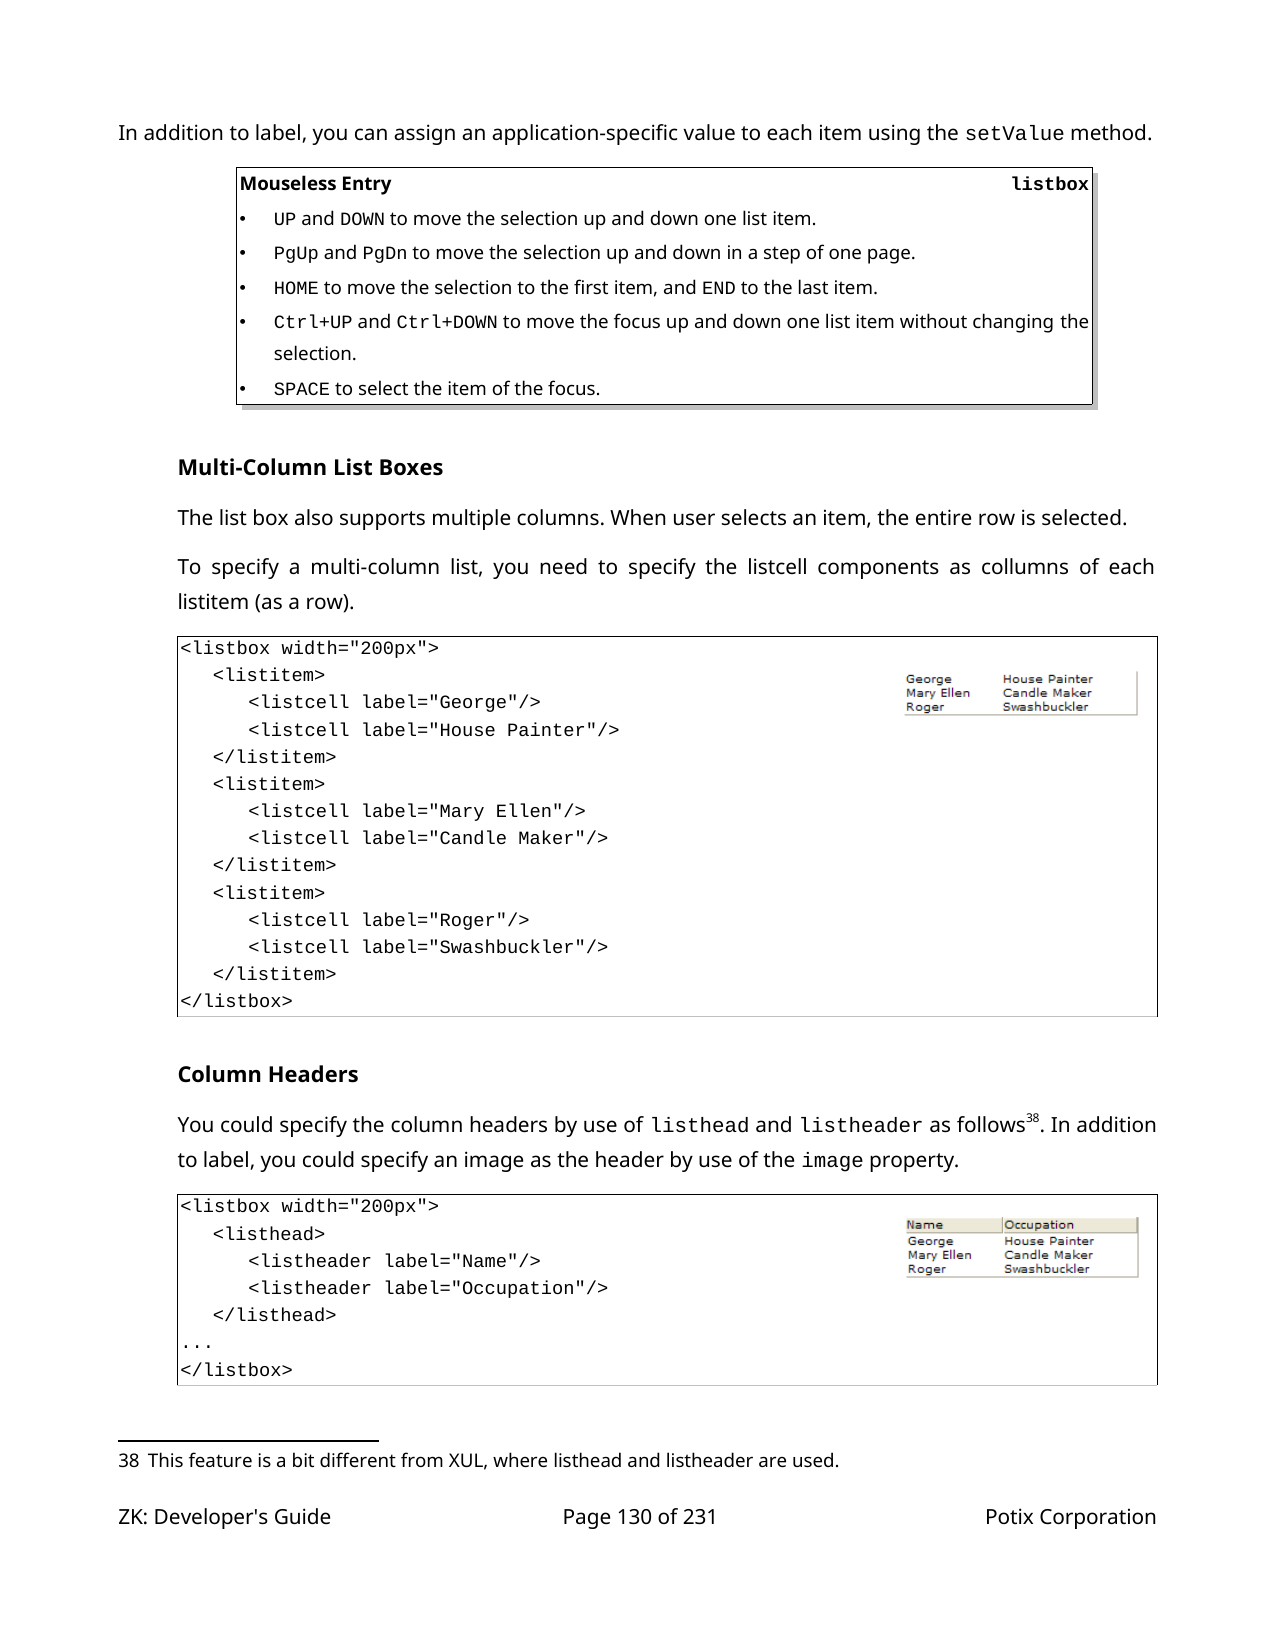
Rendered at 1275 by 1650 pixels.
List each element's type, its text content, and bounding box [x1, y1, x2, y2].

text In addition to label, you can assign an application-specific value to each item using the setValue method. [118, 118, 1157, 147]
list HOME to move the selection to the first item, and END to the last item. [237, 271, 1092, 300]
picture [899, 668, 1139, 719]
text <listitem> [178, 663, 1157, 687]
text </listbox> [178, 1357, 1157, 1385]
text Mouseless Entry listbox [237, 168, 1092, 196]
list UP and DOWN to move the selection up and down one list item. [237, 202, 1092, 231]
text The list box also supports multiple columns. When user selects an item, the entire row is selected. [177, 503, 1157, 531]
text <listcell label="Roger"/> [178, 908, 1157, 932]
text <listitem> [178, 772, 1157, 796]
text <listcell label="Swashbuckler"/> [178, 935, 1157, 959]
text <listcell label="George"/> [178, 690, 899, 714]
text </listitem> [178, 962, 1157, 986]
picture [902, 1216, 1141, 1280]
subtitle Multi-Column List Boxes [177, 452, 1157, 482]
text ... [178, 1330, 1157, 1354]
text You could specify the column headers by use of listhead and listheader as follows. In addition to label, you could specify an image as the header by use of the image property. [177, 1110, 1157, 1174]
text </listitem> [178, 853, 1157, 878]
text To specify a multi-column list, you need to specify the listcell components as collumns of each listitem (as a row). [177, 552, 1157, 615]
list SPACE to select the item of the focus. [237, 372, 1092, 404]
text </listitem> [178, 744, 1157, 769]
text <listbox width="200px"> [178, 1195, 1157, 1219]
text <listcell label="Candle Maker"/> [178, 826, 1157, 850]
text <listheader label="Name"/> [178, 1249, 902, 1273]
text <listitem> [178, 881, 1157, 905]
text <listcell label="House Painter"/> [178, 717, 1157, 742]
text </listhead> [178, 1303, 1157, 1327]
text <listbox width="200px"> [178, 637, 1157, 660]
text <listcell label="Mary Ellen"/> [178, 799, 1157, 823]
text [1141, 1222, 1157, 1246]
list Ctrl+UP and Ctrl+DOWN to move the focus up and down one list item without changing the selection. [237, 306, 1092, 366]
text <listhead> [178, 1222, 902, 1246]
list PgUp and PgDn to move the selection up and down in a step of one page. [237, 236, 1092, 265]
text <listheader label="Occupation"/> [178, 1276, 1157, 1300]
text </listbox> [178, 989, 1157, 1016]
text This feature is a bit different from XUL, where listhead and listheader are used. [118, 1447, 1157, 1473]
subtitle Column Headers [177, 1059, 1157, 1089]
